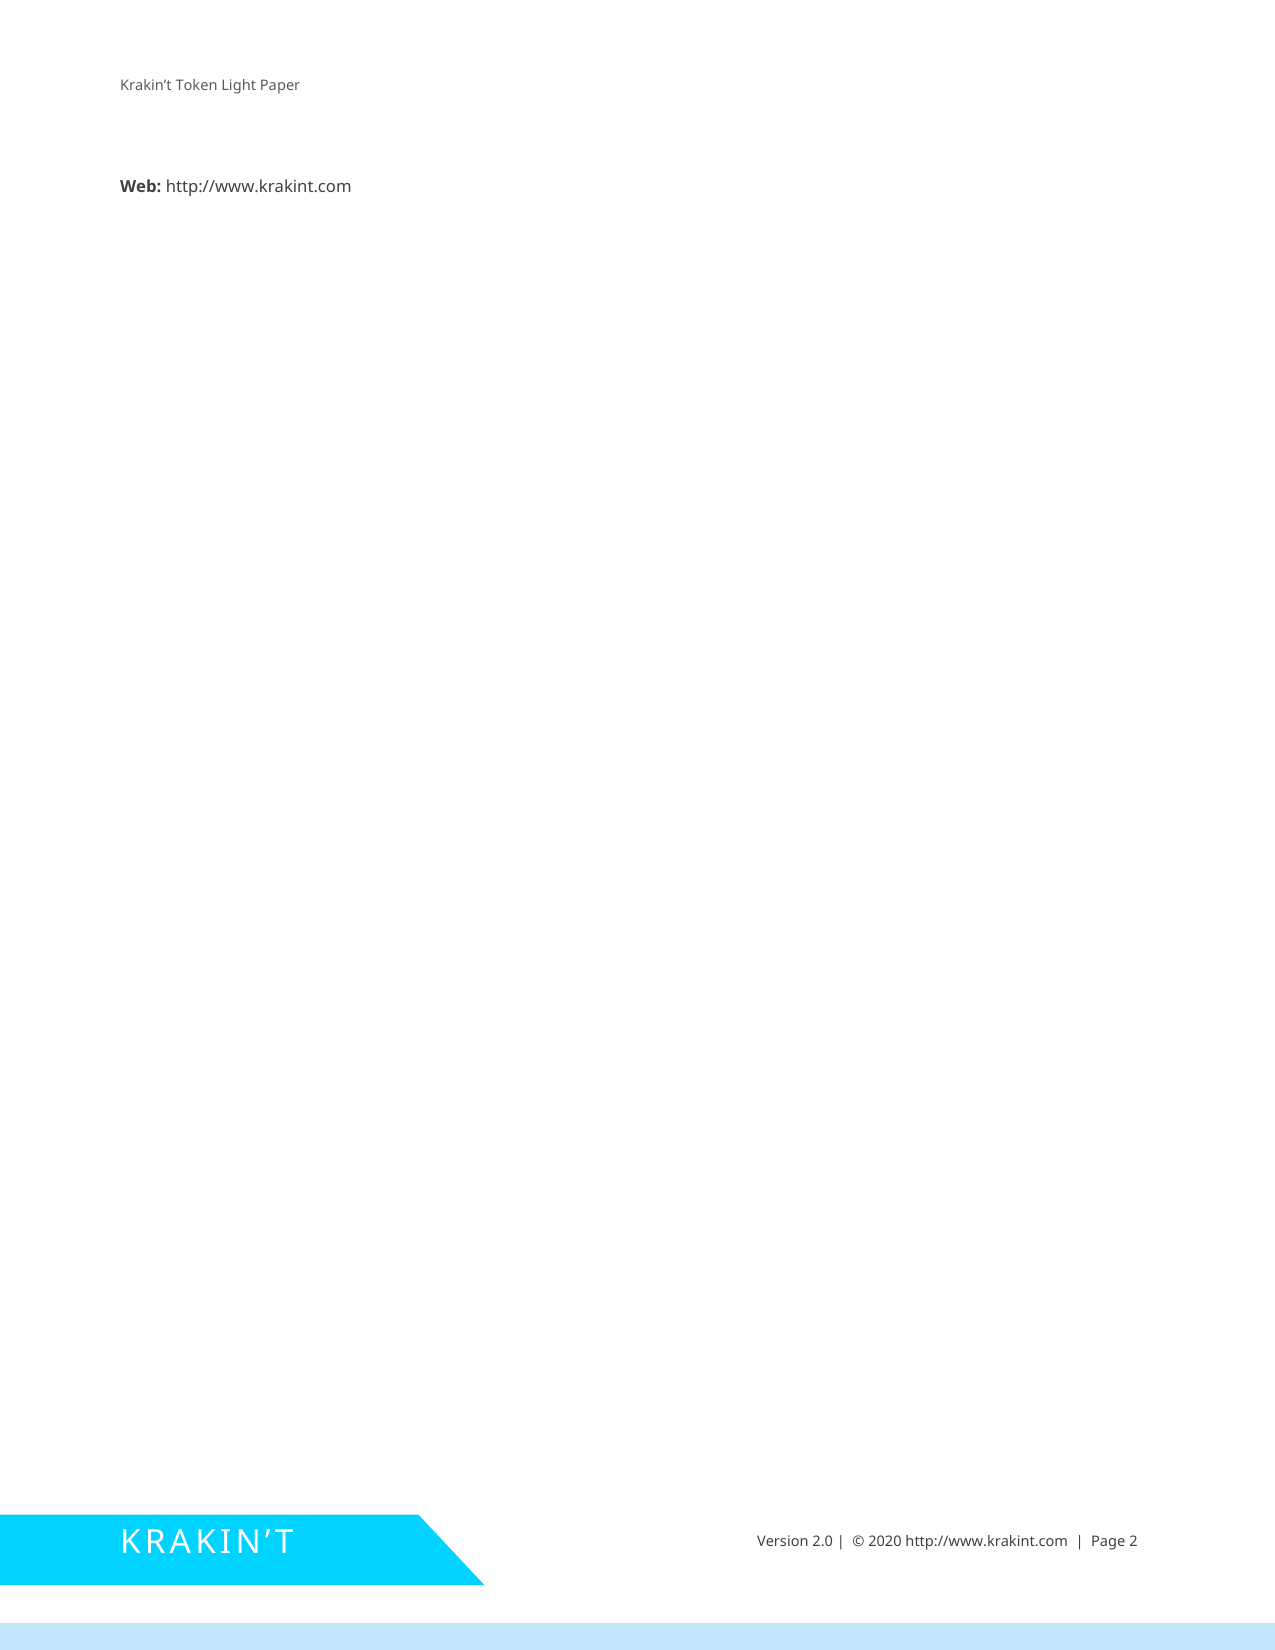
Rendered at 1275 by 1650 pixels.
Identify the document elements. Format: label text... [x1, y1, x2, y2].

text Web: http://www.krakint.com [120, 174, 1155, 197]
picture [0, 1623, 1275, 1650]
